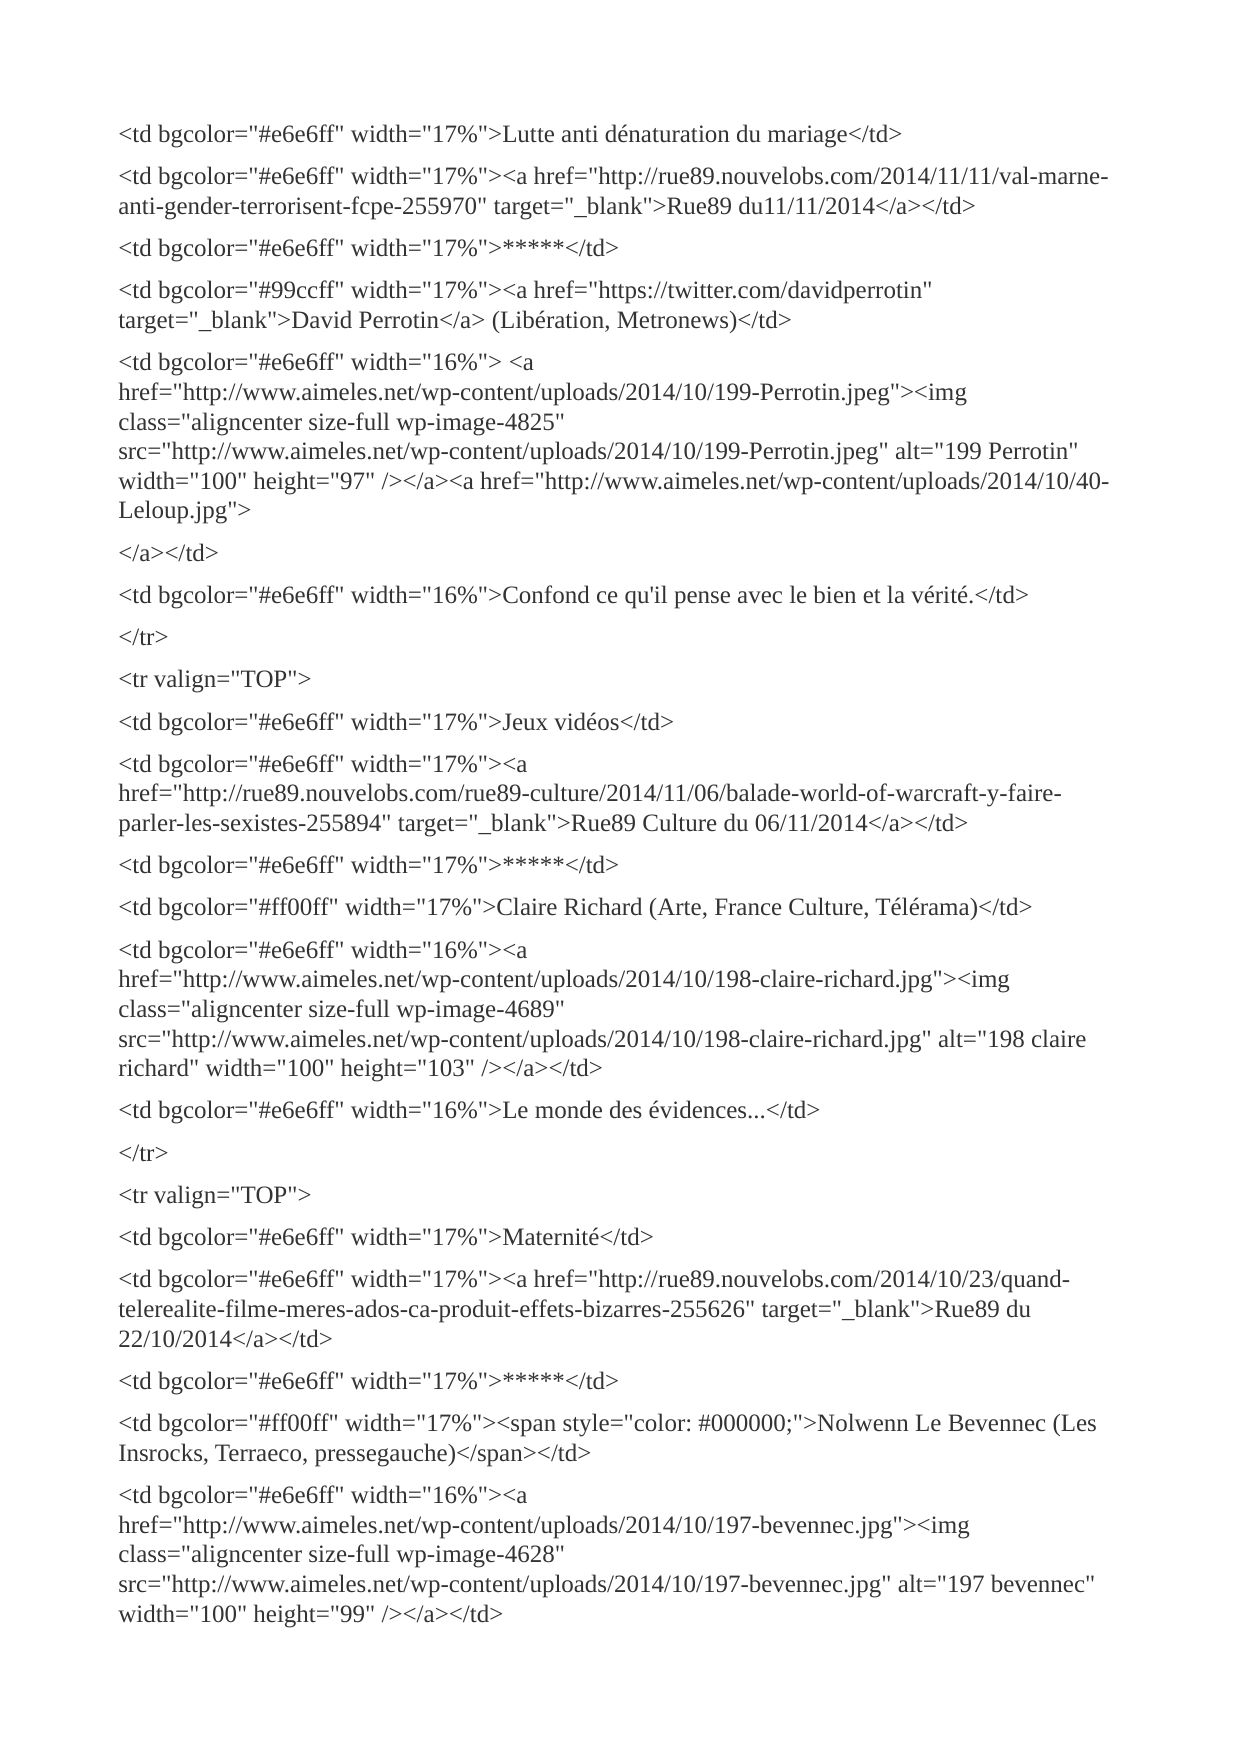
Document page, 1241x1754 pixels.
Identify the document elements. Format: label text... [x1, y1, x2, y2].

text <td bgcolor="#e6e6ff" width="17%"><a href="http://rue89.nouvelobs.com/2014/11/11/val-marne-anti-gender-terrorisent-fcpe-255970" target="_blank">Rue89 du11/11/2014</a></td> [118, 160, 1122, 220]
text <td bgcolor="#e6e6ff" width="16%"><a href="http://www.aimeles.net/wp-content/uploads/2014/10/198-claire-richard.jpg"><img class="aligncenter size-full wp-image-4689" src="http://www.aimeles.net/wp-content/uploads/2014/10/198-claire-richard.jpg" alt="198 claire richard" width="100" height="103" /></a></td> [118, 934, 1122, 1082]
text <td bgcolor="#e6e6ff" width="16%">Le monde des évidences...</td> [118, 1095, 1122, 1124]
text <td bgcolor="#e6e6ff" width="17%"><a href="http://rue89.nouvelobs.com/rue89-culture/2014/11/06/balade-world-of-warcraft-y-faire-parler-les-sexistes-255894" target="_blank">Rue89 Culture du 06/11/2014</a></td> [118, 748, 1122, 837]
text <td bgcolor="#e6e6ff" width="17%">Maternité</td> [118, 1221, 1122, 1251]
text <tr valign="TOP"> [118, 663, 1122, 693]
text <td bgcolor="#ff00ff" width="17%">Claire Richard (Arte, France Culture, Télérama)</td> [118, 892, 1122, 921]
text <td bgcolor="#e6e6ff" width="17%">*****</td> [118, 849, 1122, 879]
text <td bgcolor="#e6e6ff" width="16%"><a href="http://www.aimeles.net/wp-content/uploads/2014/10/197-bevennec.jpg"><img class="aligncenter size-full wp-image-4628" src="http://www.aimeles.net/wp-content/uploads/2014/10/197-bevennec.jpg" alt="197 bevennec" width="100" height="99" /></a></td> [118, 1479, 1122, 1627]
text <td bgcolor="#e6e6ff" width="16%"> <a href="http://www.aimeles.net/wp-content/uploads/2014/10/199-Perrotin.jpeg"><img class="aligncenter size-full wp-image-4825" src="http://www.aimeles.net/wp-content/uploads/2014/10/199-Perrotin.jpeg" alt="199 Perrotin" width="100" height="97" /></a><a href="http://www.aimeles.net/wp-content/uploads/2014/10/40-Leloup.jpg"> [118, 346, 1122, 524]
text <td bgcolor="#e6e6ff" width="17%">Lutte anti dénaturation du mariage</td> [118, 118, 1122, 148]
text <td bgcolor="#e6e6ff" width="16%">Confond ce qu'il pense avec le bien et la vérité.</td> [118, 579, 1122, 609]
text <td bgcolor="#e6e6ff" width="17%">Jeux vidéos</td> [118, 706, 1122, 735]
text </a></td> [118, 537, 1122, 567]
text <td bgcolor="#e6e6ff" width="17%">*****</td> [118, 232, 1122, 262]
text </tr> [118, 621, 1122, 651]
text <tr valign="TOP"> [118, 1179, 1122, 1209]
text <td bgcolor="#99ccff" width="17%"><a href="https://twitter.com/davidperrotin" target="_blank">David Perrotin</a> (Libération, Metronews)</td> [118, 274, 1122, 334]
text <td bgcolor="#ff00ff" width="17%"><span style="color: #000000;">Nolwenn Le Bevennec (Les Insrocks, Terraeco, pressegauche)</span></td> [118, 1407, 1122, 1467]
text <td bgcolor="#e6e6ff" width="17%"><a href="http://rue89.nouvelobs.com/2014/10/23/quand-telerealite-filme-meres-ados-ca-produit-effets-bizarres-255626" target="_blank">Rue89 du 22/10/2014</a></td> [118, 1263, 1122, 1352]
text </tr> [118, 1137, 1122, 1167]
text <td bgcolor="#e6e6ff" width="17%">*****</td> [118, 1365, 1122, 1395]
